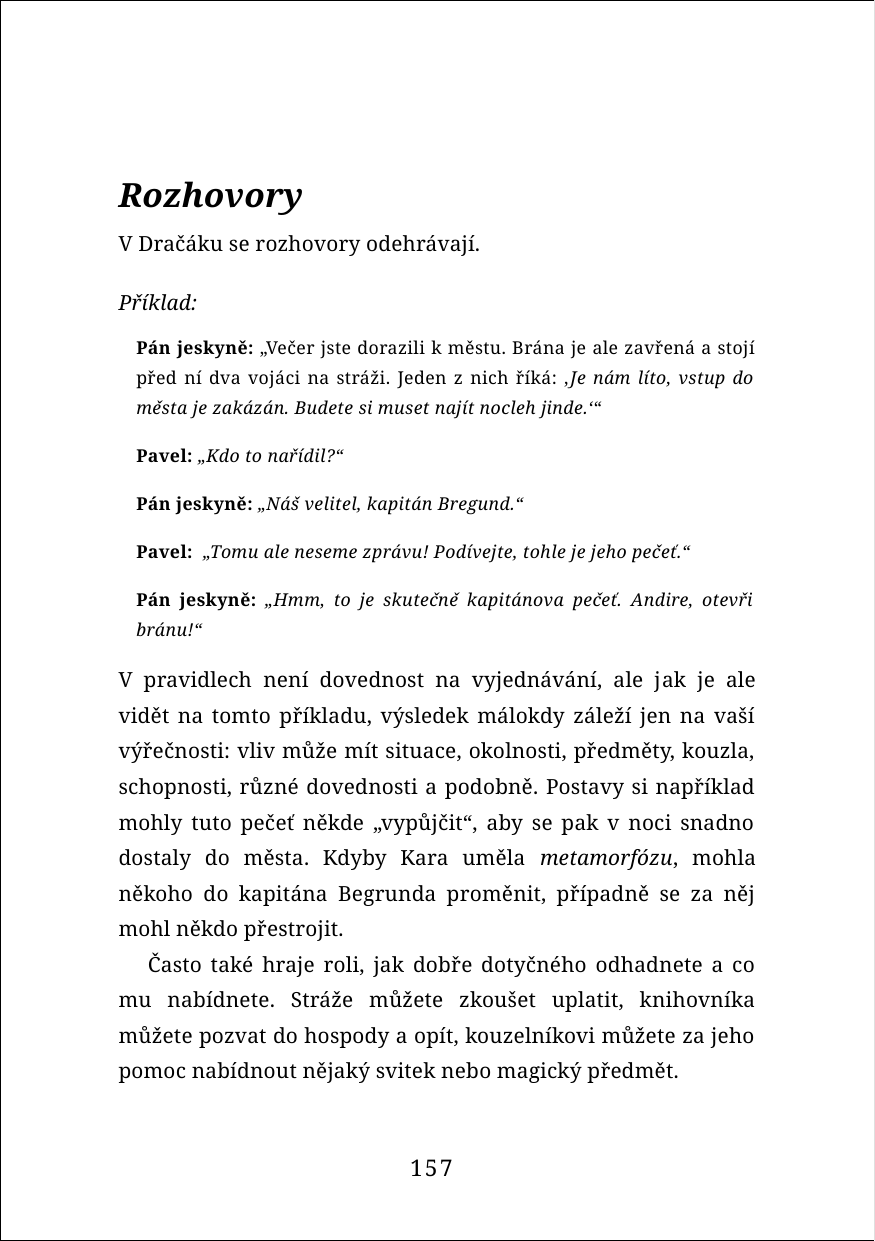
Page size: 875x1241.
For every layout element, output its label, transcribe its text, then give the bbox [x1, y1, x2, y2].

text Pavel: „Tomu ale neseme zprávu! Podívejte, tohle je jeho pečeť.“ [136, 539, 756, 564]
text Pán jeskyně: „Večer jste dorazili k městu. Brána je ale zavřená a stojí před ní dva vojáci na stráži. Jeden z nich říká: ‚Je nám líto, vstup do města je zakázán. Budete si muset najít nocleh jinde.‘“ [136, 335, 756, 420]
text V Dračáku se rozhovory odehrávají. [118, 229, 756, 257]
text V pravidlech není dovednost na vyjednávání, ale jak je ale vidět na tomto příkladu, výsledek málokdy záleží jen na vaší výřečnosti: vliv může mít situace, okolnosti, předměty, kouzla, schopnosti, různé dovednosti a podobně. Postavy si například mohly tuto pečeť někde „vypůjčit“, aby se pak v noci snadno dostaly do města. Kdyby Kara uměla metamorfózu, mohla někoho do kapitána Begrunda proměnit, případně se za něj mohl někdo přestrojit. Často také hraje roli, jak dobře dotyčného odhadnete a co mu nabídnete. Stráže můžete zkoušet uplatit, knihovníka můžete pozvat do hospody a opít, kouzelníkovi můžete za jeho pomoc nabídnout nějaký svitek nebo magický předmět. [118, 666, 756, 1085]
text Příklad: [118, 288, 756, 317]
subtitle Rozhovory [118, 172, 756, 217]
text Pavel: „Kdo to nařídil?“ [136, 444, 756, 468]
text Pán jeskyně: „Náš velitel, kapitán Bregund.“ [136, 492, 756, 516]
text Pán jeskyně: „Hmm, to je skutečně kapitánova pečeť. Andire, otevři bránu!“ [136, 587, 756, 642]
